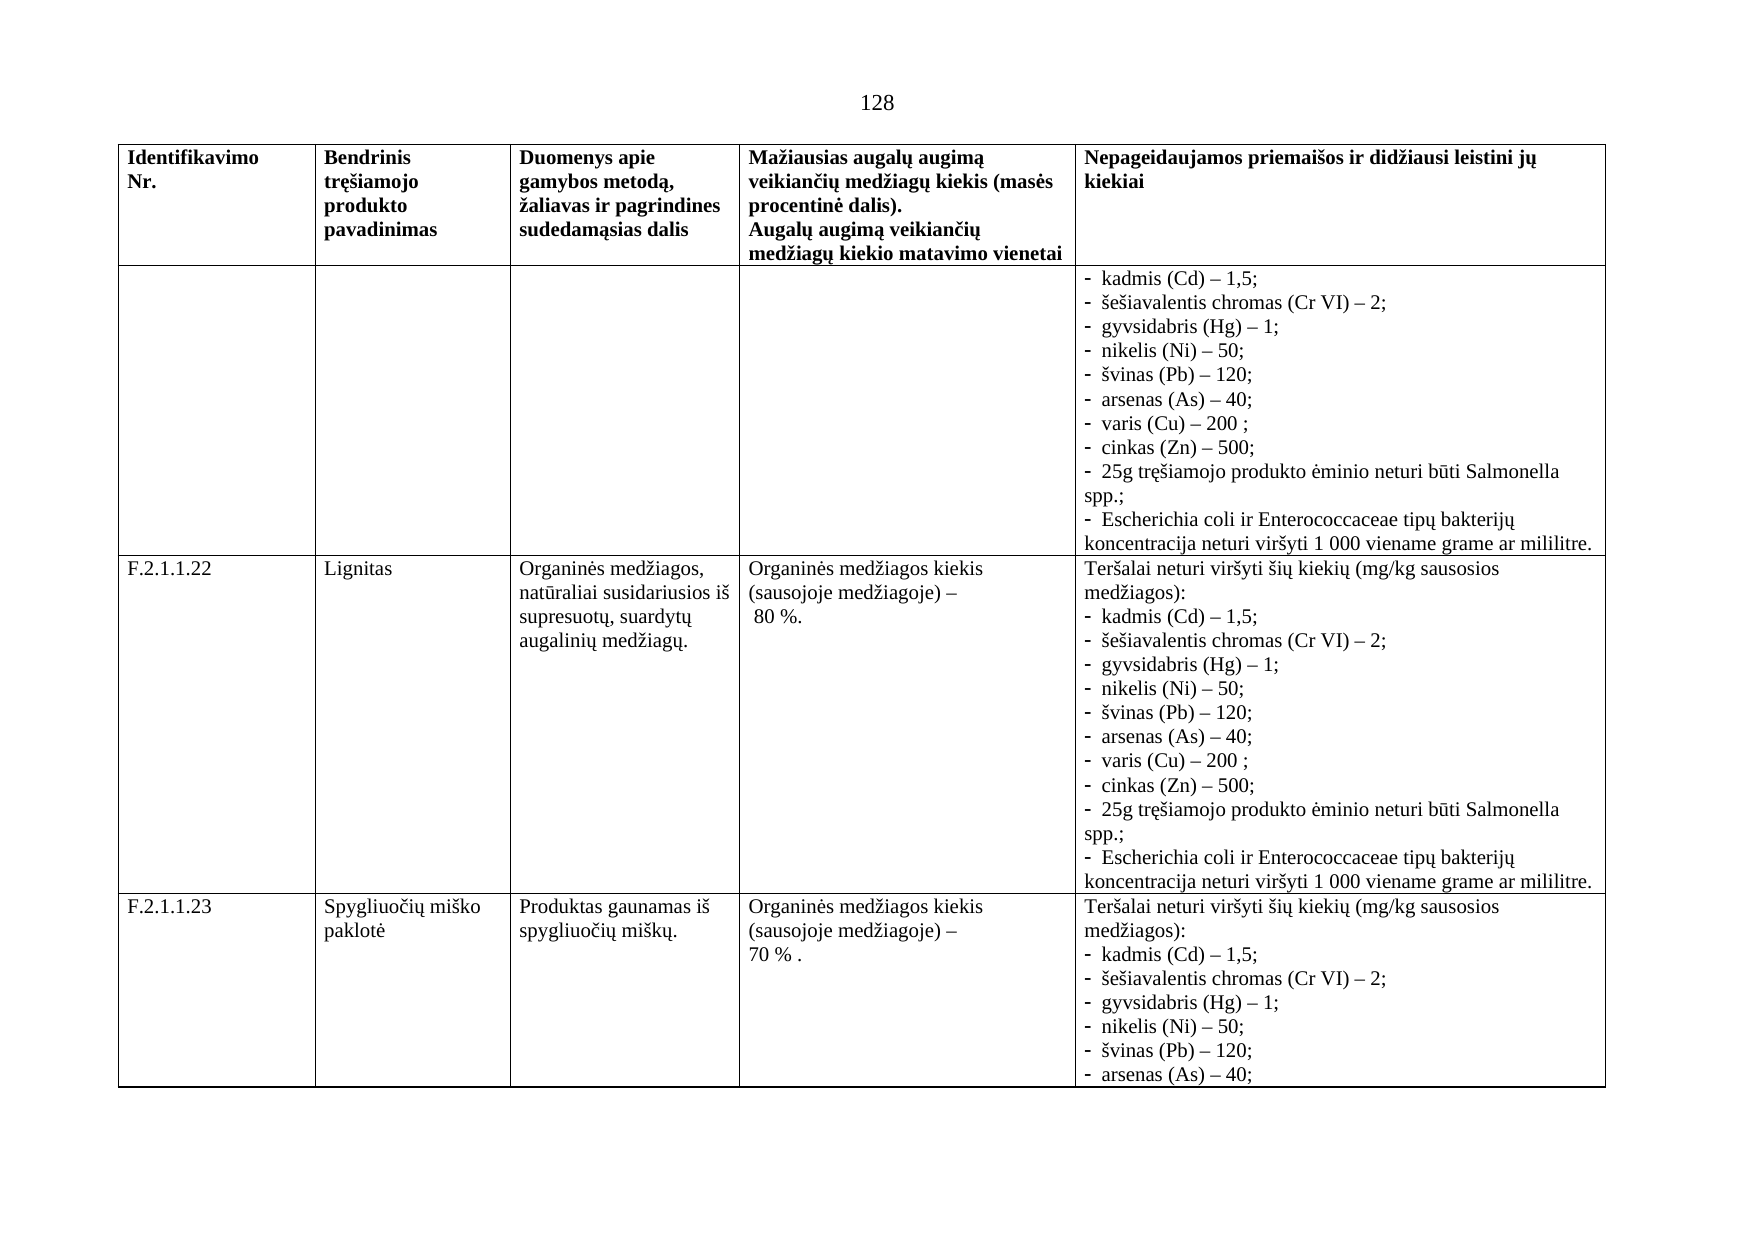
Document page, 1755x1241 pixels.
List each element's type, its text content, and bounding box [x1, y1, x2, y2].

table_cell Organinės medžiagos kiekis (sausojoje medžiagoje) – 80 %. [740, 556, 1075, 893]
table_header Nepageidaujamos priemaišos ir didžiausi leistini jų kiekiai [1076, 145, 1605, 265]
table_cell F.2.1.1.23 [119, 894, 315, 1086]
table_cell [740, 266, 1075, 555]
table_cell Organinės medžiagos kiekis (sausojoje medžiagoje) – 70 % . [740, 894, 1075, 1086]
table_header Mažiausias augalų augimą veikiančių medžiagų kiekis (masės procentinė dalis). Augalų augimą veikiančių medžiagų kiekio matavimo vienetai [740, 145, 1075, 265]
table_cell Lignitas [316, 556, 510, 893]
table_cell [511, 266, 739, 555]
table_cell Organinės medžiagos, natūraliai susidariusios iš supresuotų, suardytų augalinių medžiagų. [511, 556, 739, 893]
table_header Identifikavimo Nr. [119, 145, 315, 265]
table_cell F.2.1.1.22 [119, 556, 315, 893]
table_header Duomenys apie gamybos metodą, žaliavas ir pagrindines sudedamąsias dalis [511, 145, 739, 265]
table_cell Produktas gaunamas iš spygliuočių miškų. [511, 894, 739, 1086]
table_cell Teršalai neturi viršyti šių kiekių (mg/kg sausosios medžiagos): kadmis (Cd) – 1,5; šešiavalentis chromas (Cr VI) – 2; gyvsidabris (Hg) – 1; nikelis (Ni) – 50; švinas (Pb) – 120; arsenas (As) – 40; varis (Cu) – 200 ; cinkas (Zn) – 500; 25g tręšiamojo produkto ėminio neturi būti Salmonella spp.; Escherichia coli ir Enterococcaceae tipų bakterijų koncentracija neturi viršyti 1 000 viename grame ar mililitre. [1076, 556, 1605, 893]
table_cell Spygliuočių miško paklotė [316, 894, 510, 1086]
table_cell [119, 266, 315, 555]
table_header Bendrinis tręšiamojo produkto pavadinimas [316, 145, 510, 265]
table_cell [316, 266, 510, 555]
table_cell kadmis (Cd) – 1,5; šešiavalentis chromas (Cr VI) – 2; gyvsidabris (Hg) – 1; nikelis (Ni) – 50; švinas (Pb) – 120; arsenas (As) – 40; varis (Cu) – 200 ; cinkas (Zn) – 500; 25g tręšiamojo produkto ėminio neturi būti Salmonella spp.; Escherichia coli ir Enterococcaceae tipų bakterijų koncentracija neturi viršyti 1 000 viename grame ar mililitre. [1076, 266, 1605, 555]
table_cell Teršalai neturi viršyti šių kiekių (mg/kg sausosios medžiagos): kadmis (Cd) – 1,5; šešiavalentis chromas (Cr VI) – 2; gyvsidabris (Hg) – 1; nikelis (Ni) – 50; švinas (Pb) – 120; arsenas (As) – 40; [1076, 894, 1605, 1086]
